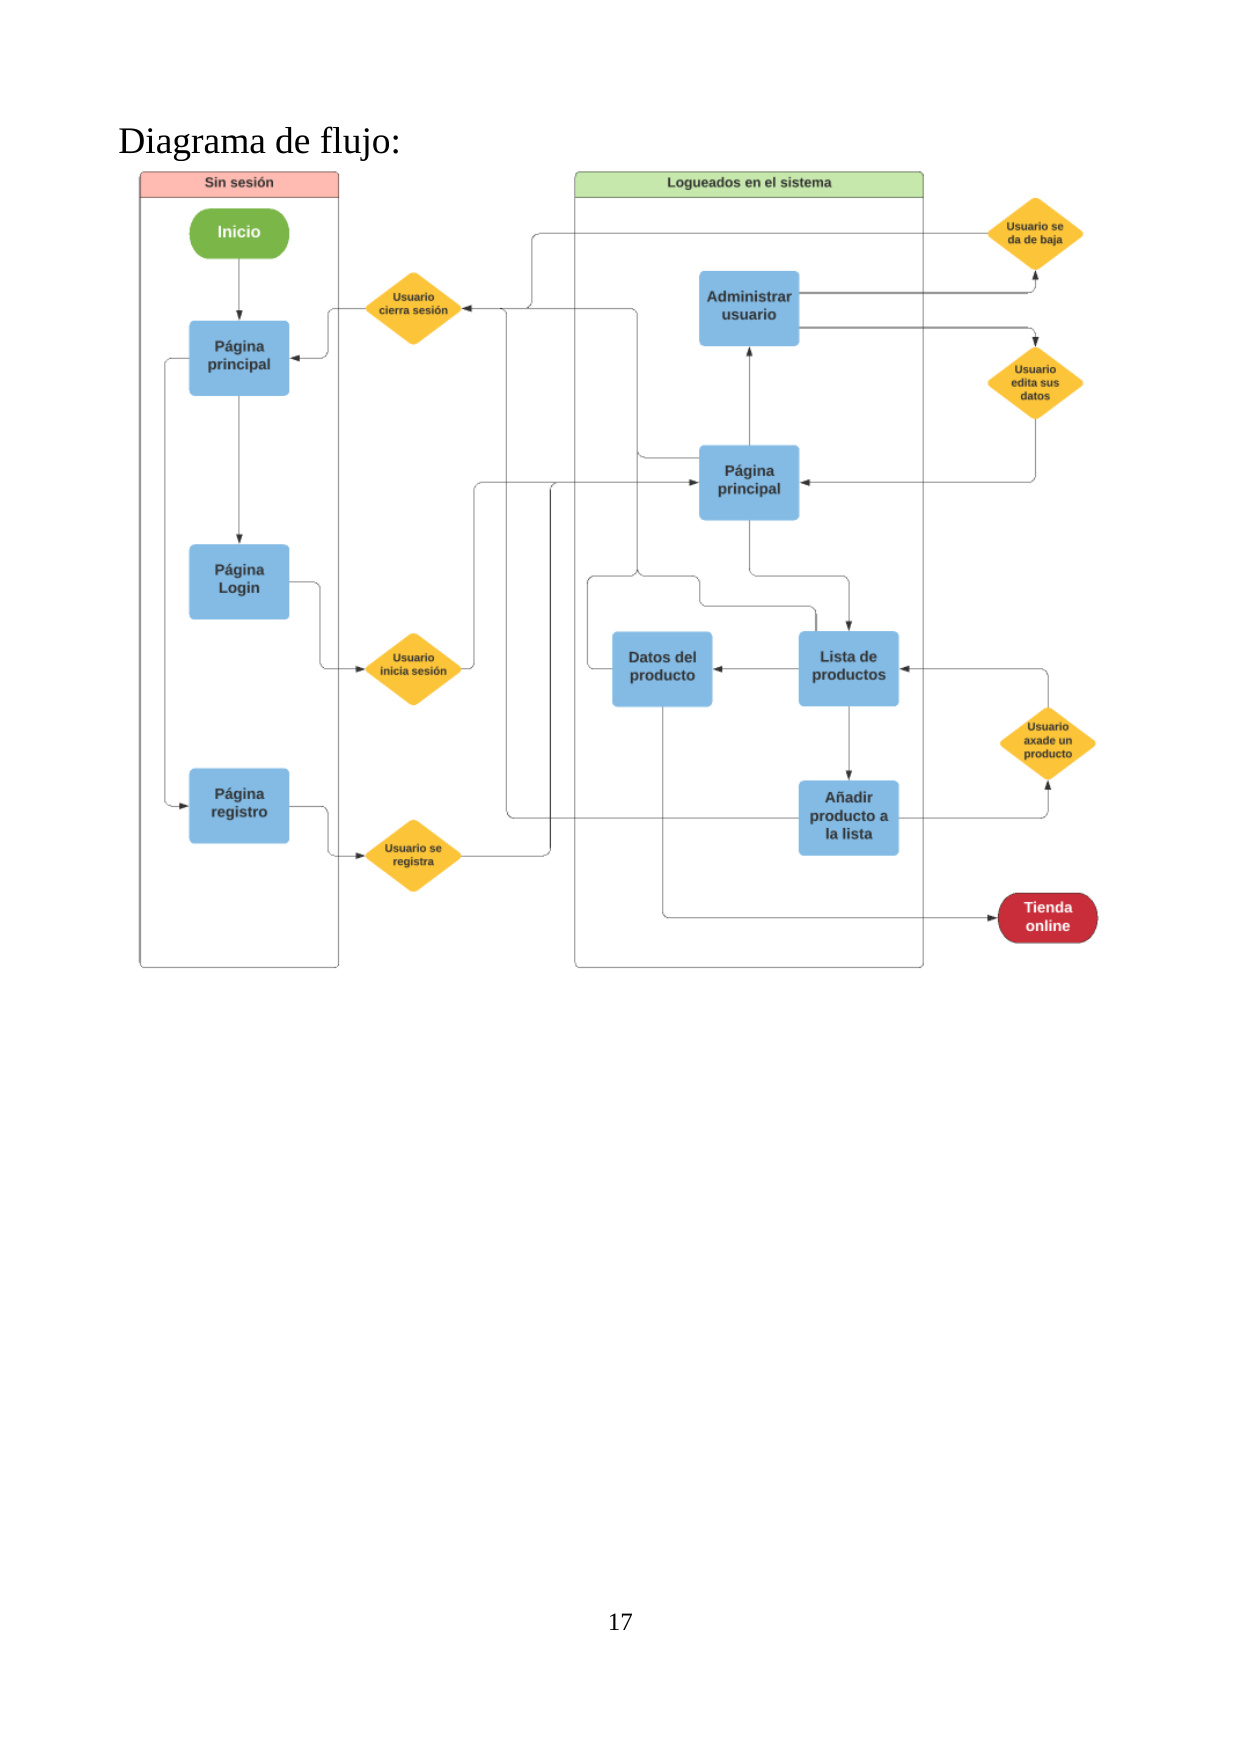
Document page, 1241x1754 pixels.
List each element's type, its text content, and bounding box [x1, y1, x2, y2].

text Diagrama de flujo: [118, 118, 1122, 161]
picture [118, 161, 1123, 982]
